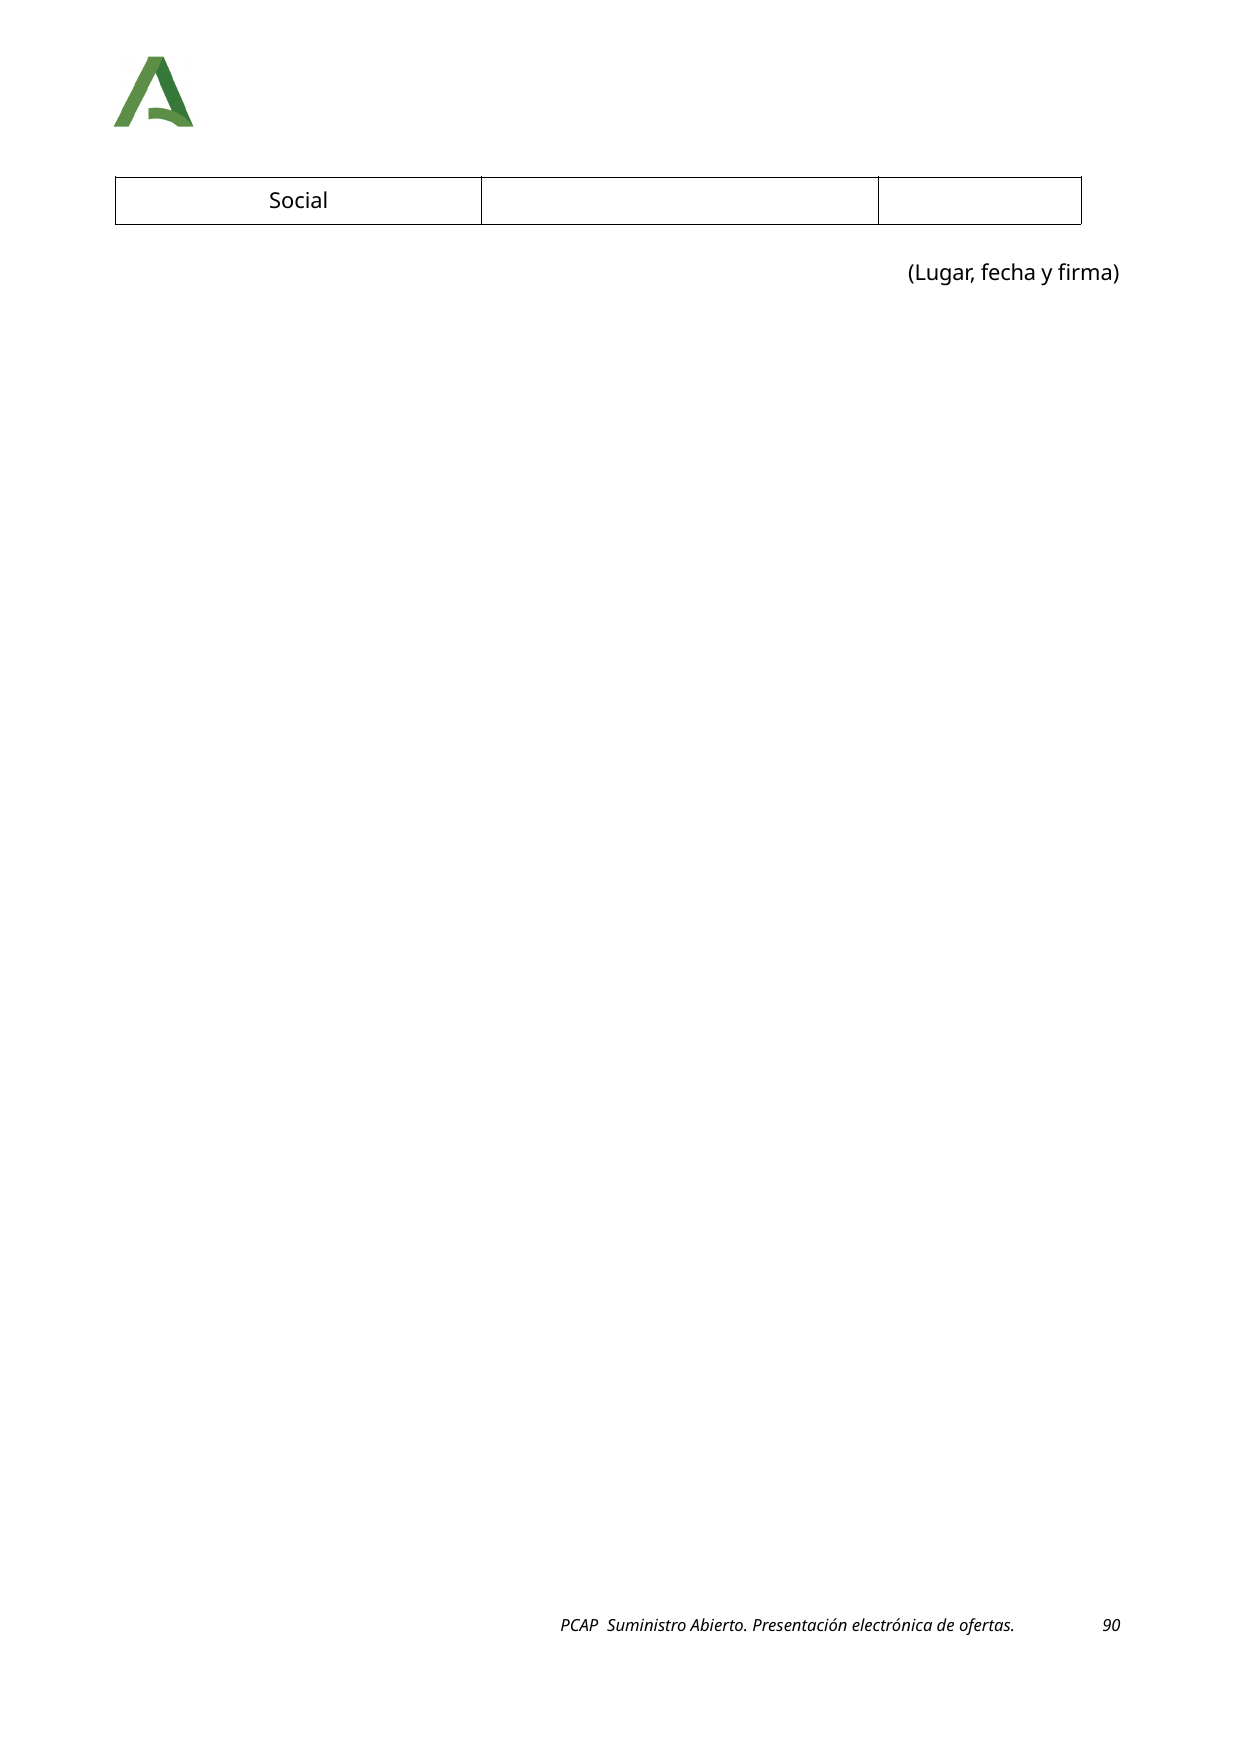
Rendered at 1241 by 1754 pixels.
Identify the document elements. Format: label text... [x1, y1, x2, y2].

picture [109, 52, 198, 131]
table_cell [879, 178, 1081, 224]
table_cell [482, 178, 878, 224]
text (Lugar, fecha y firma) [118, 257, 1122, 290]
table_cell Social [116, 178, 481, 224]
